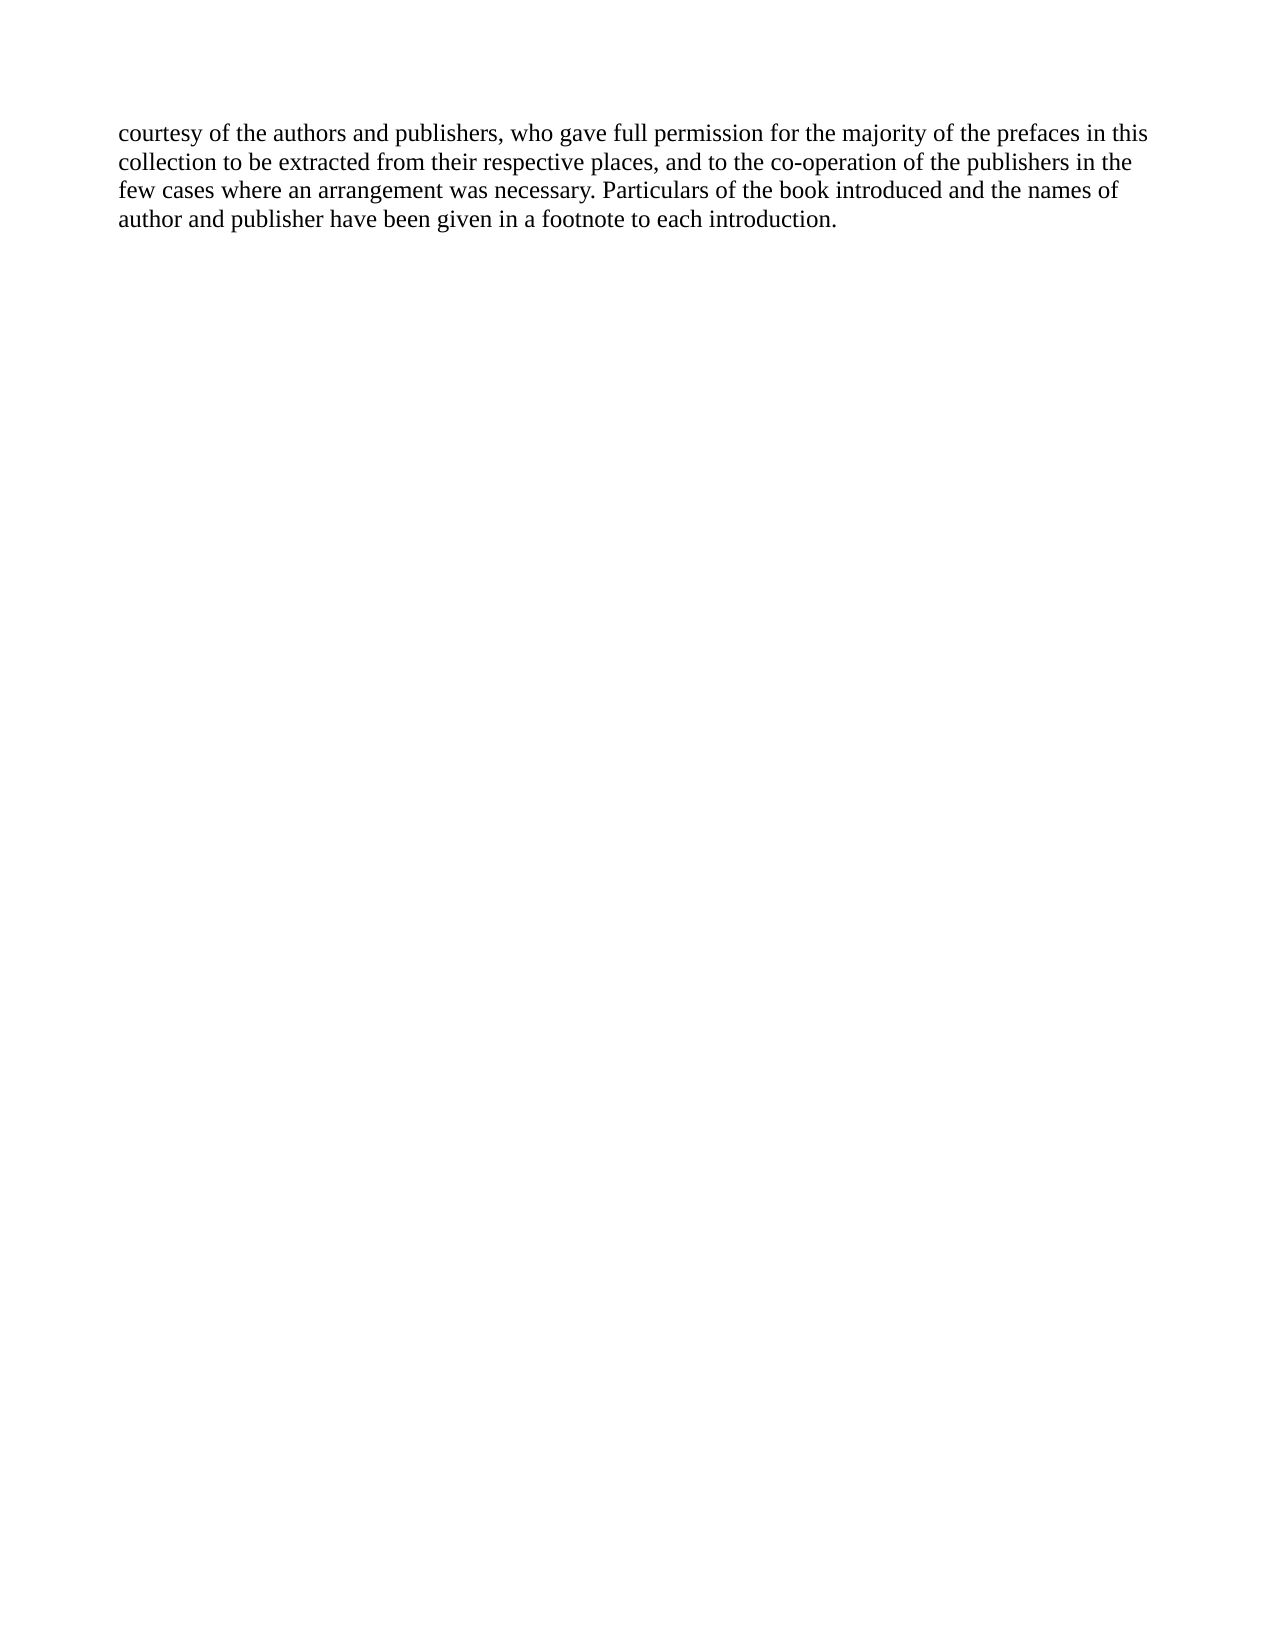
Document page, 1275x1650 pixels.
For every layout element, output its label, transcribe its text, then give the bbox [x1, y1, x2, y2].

text courtesy of the authors and publishers, who gave full permission for the majority of the prefaces in this collection to be extracted from their respective places, and to the co-operation of the publishers in the few cases where an arrangement was necessary. Particulars of the book introduced and the names of author and publisher have been given in a footnote to each introduction. [118, 118, 1157, 233]
